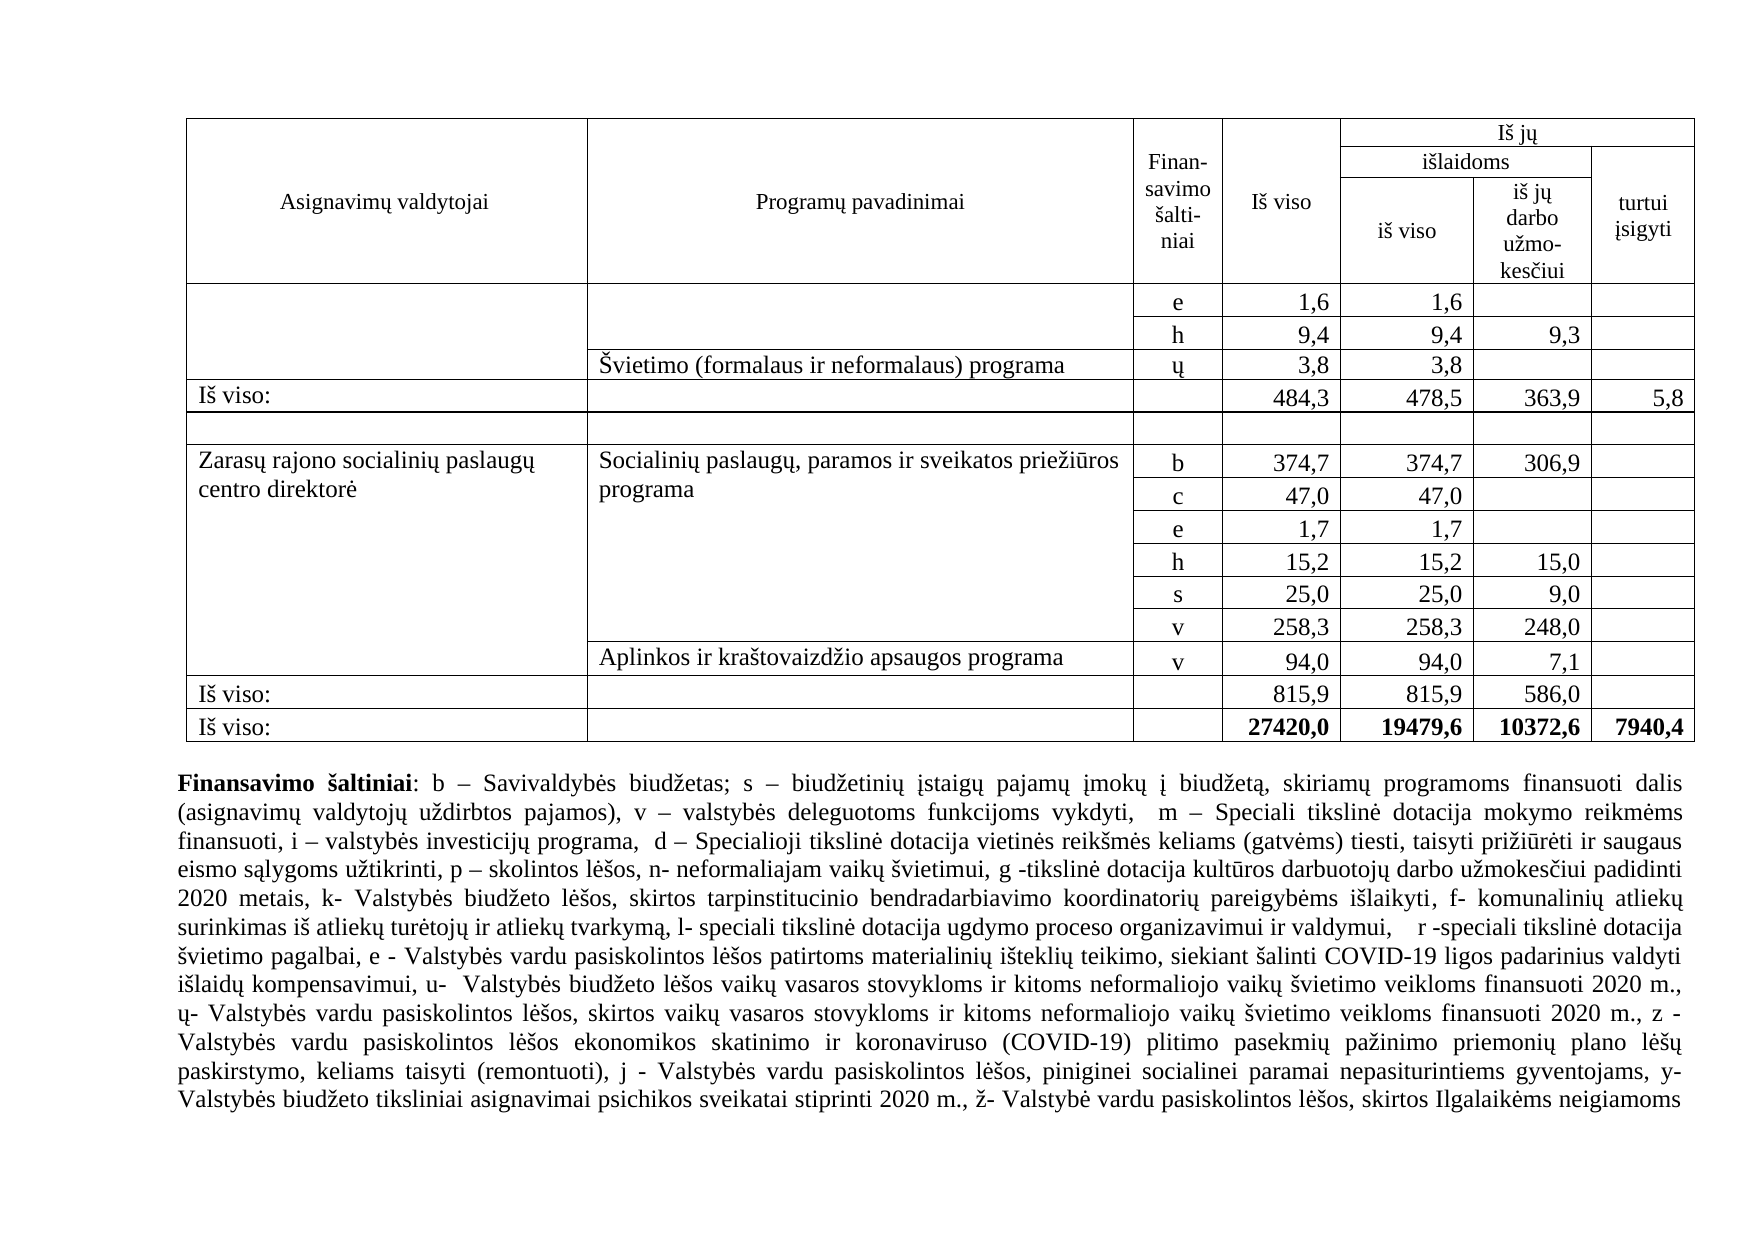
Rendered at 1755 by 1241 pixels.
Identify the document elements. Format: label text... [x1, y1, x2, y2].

table_cell [1592, 577, 1694, 608]
table_header Programų pavadinimai [588, 119, 1133, 283]
table_cell [187, 284, 587, 379]
table_cell [1592, 544, 1694, 576]
table_cell 15,2 [1341, 544, 1473, 576]
text Finansavimo šaltiniai: b – Savivaldybės biudžetas; s – biudžetinių įstaigų pajamų įmokų į biudžetą, skiriamų programoms finansuoti dalis (asignavimų valdytojų uždirbtos pajamos), v – valstybės deleguotoms funkcijoms vykdyti, m – Speciali tikslinė dotacija mokymo reikmėms finansuoti, i – valstybės investicijų programa, d – Specialioji tikslinė dotacija vietinės reikšmės keliams (gatvėms) tiesti, taisyti prižiūrėti ir saugaus eismo sąlygoms užtikrinti, p – skolintos lėšos, n- neformaliajam vaikų švietimui, g -tikslinė dotacija kultūros darbuotojų darbo užmokesčiui padidinti 2020 metais, k- Valstybės biudžeto lėšos, skirtos tarpinstitucinio bendradarbiavimo koordinatorių pareigybėms išlaikyti, f- komunalinių atliekų surinkimas iš atliekų turėtojų ir atliekų tvarkymą, l- speciali tikslinė dotacija ugdymo proceso organizavimui ir valdymui, r -speciali tikslinė dotacija švietimo pagalbai, e - Valstybės vardu pasiskolintos lėšos patirtoms materialinių išteklių teikimo, siekiant šalinti COVID-19 ligos padarinius valdyti išlaidų kompensavimui, u- Valstybės biudžeto lėšos vaikų vasaros stovykloms ir kitoms neformaliojo vaikų švietimo veikloms finansuoti 2020 m., ų- Valstybės vardu pasiskolintos lėšos, skirtos vaikų vasaros stovykloms ir kitoms neformaliojo vaikų švietimo veikloms finansuoti 2020 m., z - Valstybės vardu pasiskolintos lėšos ekonomikos skatinimo ir koronaviruso (COVID-19) plitimo pasekmių pažinimo priemonių plano lėšų paskirstymo, keliams taisyti (remontuoti), j - Valstybės vardu pasiskolintos lėšos, piniginei socialinei paramai nepasiturintiems gyventojams, y- Valstybės biudžeto tiksliniai asignavimai psichikos sveikatai stiprinti 2020 m., ž- Valstybė vardu pasiskolintos lėšos, skirtos Ilgalaikėms neigiamoms [177, 768, 1683, 1113]
table_cell Zarasų rajono socialinių paslaugų centro direktorė [187, 445, 587, 675]
table_cell [1592, 317, 1694, 349]
table_cell 258,3 [1341, 609, 1473, 641]
table_cell 9,0 [1474, 577, 1591, 608]
table_cell [1592, 478, 1694, 510]
table_cell 25,0 [1223, 577, 1340, 608]
table_cell 9,4 [1341, 317, 1473, 349]
table_cell 94,0 [1341, 642, 1473, 675]
table_cell 19479,6 [1341, 709, 1473, 741]
table_cell h [1134, 317, 1222, 349]
table_cell 306,9 [1474, 445, 1591, 477]
table_cell 7,1 [1474, 642, 1591, 675]
table_cell turtui įsigyti [1592, 147, 1694, 283]
table_cell [1223, 413, 1340, 444]
table_cell c [1134, 478, 1222, 510]
table_cell 1,7 [1341, 511, 1473, 543]
table_cell [1592, 413, 1694, 444]
table_cell [1134, 676, 1222, 708]
table_header Finan-savimo šalti-niai [1134, 119, 1222, 283]
table_cell 1,6 [1223, 284, 1340, 316]
table_cell e [1134, 511, 1222, 543]
table_cell [1592, 642, 1694, 675]
table_cell 248,0 [1474, 609, 1591, 641]
table_cell [1134, 380, 1222, 411]
table_cell [1474, 350, 1591, 379]
table_cell 815,9 [1341, 676, 1473, 708]
table_cell [1134, 413, 1222, 444]
table_cell [1592, 609, 1694, 641]
table_cell 478,5 [1341, 380, 1473, 411]
table_cell Švietimo (formalaus ir neformalaus) programa [588, 350, 1133, 379]
table_cell e [1134, 284, 1222, 316]
table_cell 3,8 [1223, 350, 1340, 379]
table_cell [1592, 284, 1694, 316]
table_cell 15,0 [1474, 544, 1591, 576]
table_cell [1592, 511, 1694, 543]
table_cell 7940,4 [1592, 709, 1694, 741]
table_cell 15,2 [1223, 544, 1340, 576]
table_cell išlaidoms [1341, 147, 1591, 177]
table_cell [1592, 350, 1694, 379]
table_cell 374,7 [1223, 445, 1340, 477]
table_cell iš jų darbo užmo-kesčiui [1474, 178, 1591, 283]
table_cell [1474, 413, 1591, 444]
table_cell 47,0 [1223, 478, 1340, 510]
table_cell 3,8 [1341, 350, 1473, 379]
table_cell b [1134, 445, 1222, 477]
table_cell h [1134, 544, 1222, 576]
table_cell 25,0 [1341, 577, 1473, 608]
table_cell [1592, 676, 1694, 708]
table_cell 484,3 [1223, 380, 1340, 411]
table_cell v [1134, 642, 1222, 675]
table_cell Socialinių paslaugų, paramos ir sveikatos priežiūros programa [588, 445, 1133, 641]
table_cell s [1134, 577, 1222, 608]
table_cell 9,4 [1223, 317, 1340, 349]
table_cell 374,7 [1341, 445, 1473, 477]
table_cell ų [1134, 350, 1222, 379]
table_cell 815,9 [1223, 676, 1340, 708]
table_cell 94,0 [1223, 642, 1340, 675]
table_cell [588, 709, 1133, 741]
table_cell [588, 413, 1133, 444]
table_header Iš jų [1341, 119, 1694, 146]
table_cell 586,0 [1474, 676, 1591, 708]
table_cell [1474, 511, 1591, 543]
table_cell 363,9 [1474, 380, 1591, 411]
table_cell [588, 284, 1133, 349]
table_cell [1474, 284, 1591, 316]
table_cell iš viso [1341, 178, 1473, 283]
table_cell Aplinkos ir kraštovaizdžio apsaugos programa [588, 642, 1133, 675]
table_cell 10372,6 [1474, 709, 1591, 741]
table_cell 258,3 [1223, 609, 1340, 641]
table_cell 9,3 [1474, 317, 1591, 349]
table_header Iš viso [1223, 119, 1340, 283]
table_cell [1134, 709, 1222, 741]
table_cell [1474, 478, 1591, 510]
table_cell [1592, 445, 1694, 477]
table_cell [588, 380, 1133, 411]
table_cell 1,7 [1223, 511, 1340, 543]
table_cell Iš viso: [187, 676, 587, 708]
table_cell 27420,0 [1223, 709, 1340, 741]
table_cell 1,6 [1341, 284, 1473, 316]
table_cell Iš viso: [187, 380, 587, 411]
table_cell [1341, 413, 1473, 444]
table_header Asignavimų valdytojai [187, 119, 587, 283]
table_cell [588, 676, 1133, 708]
table_cell Iš viso: [187, 709, 587, 741]
table_cell 5,8 [1592, 380, 1694, 411]
table_cell 47,0 [1341, 478, 1473, 510]
table_cell v [1134, 609, 1222, 641]
table_cell [187, 413, 587, 444]
